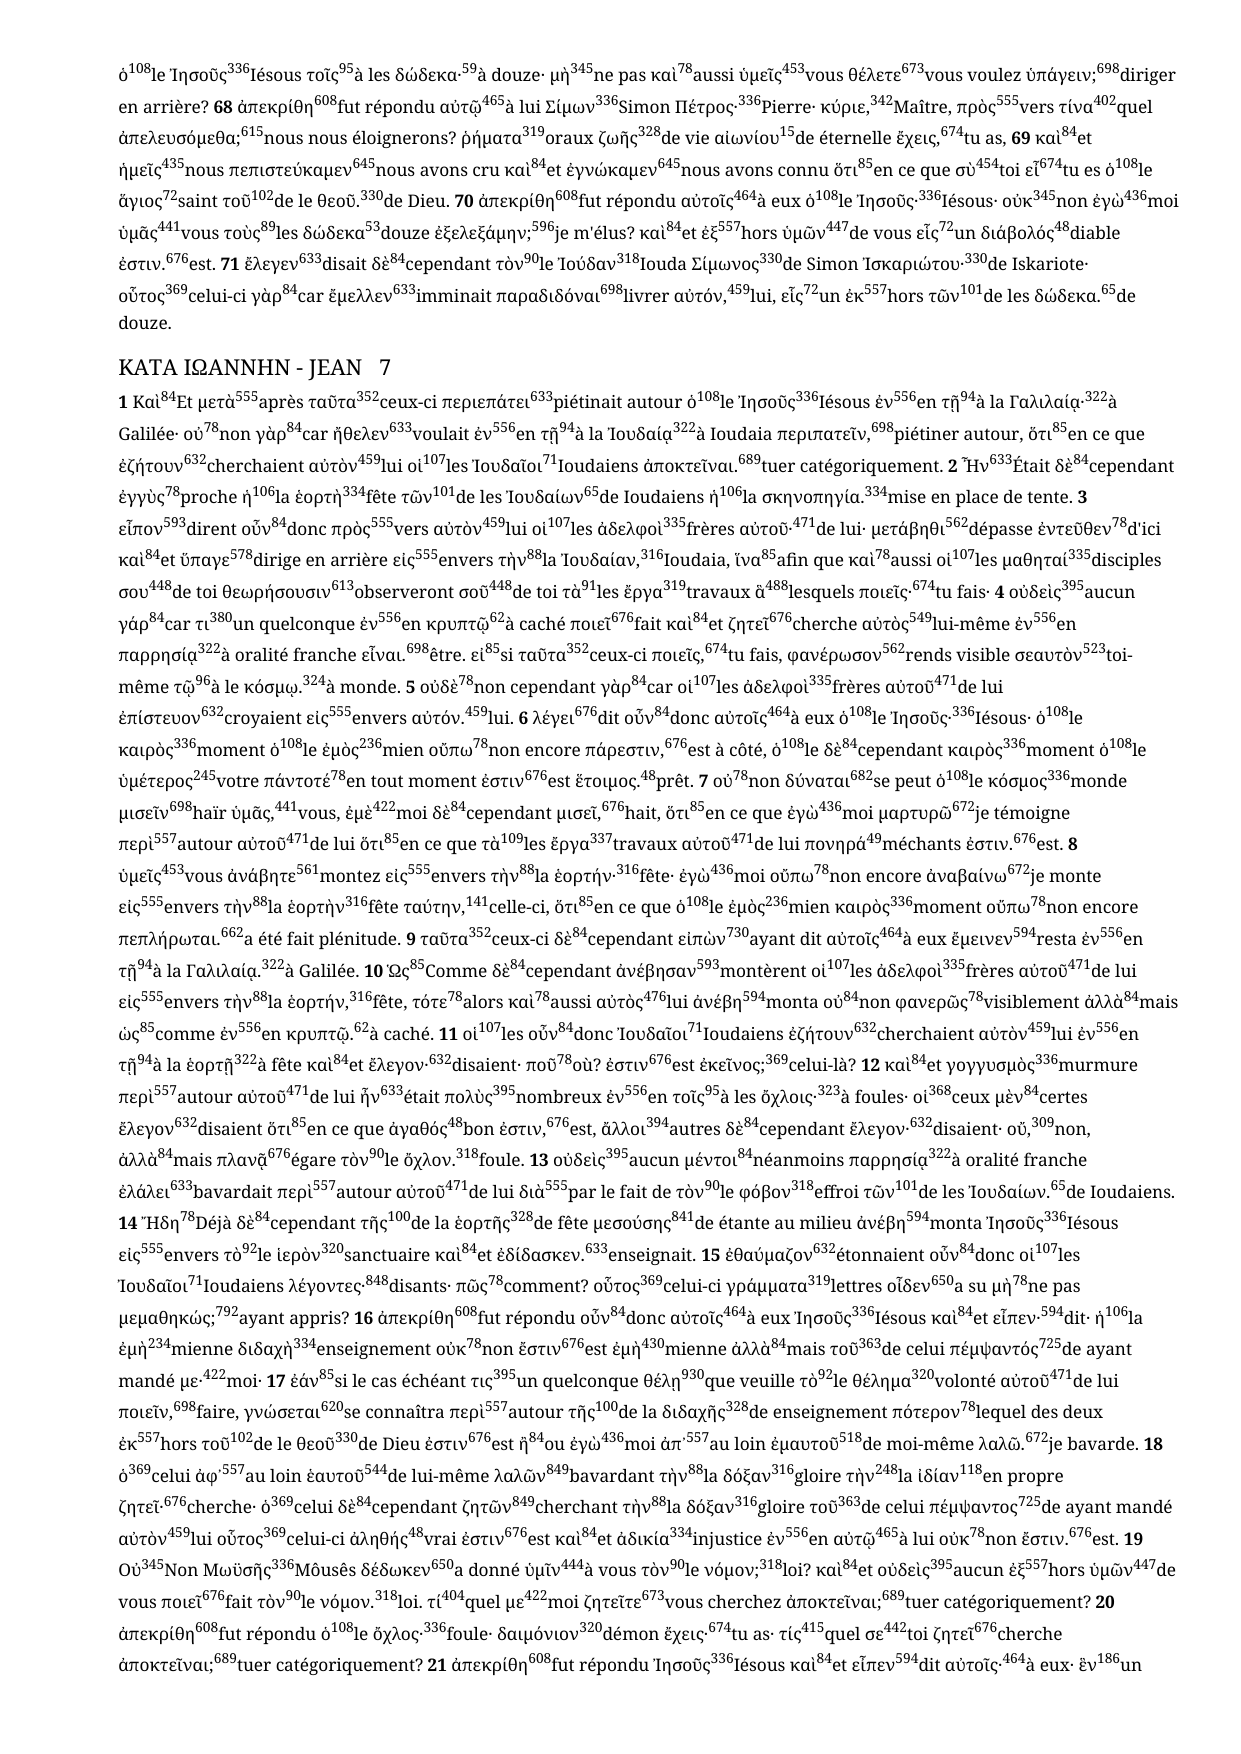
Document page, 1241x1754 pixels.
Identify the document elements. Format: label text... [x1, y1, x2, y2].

text 1 Καὶ84Et μετὰ555après ταῦτα352ceux-ci περιεπάτει633piétinait autour ὁ108le Ἰησοῦς336Iésous ἐν556en τῇ94à la Γαλιλαίᾳ·322à Galilée· οὐ78non γὰρ84car ἤθελεν633voulait ἐν556en τῇ94à la Ἰουδαίᾳ322à Ioudaia περιπατεῖν,698piétiner autour, ὅτι85en ce que ἐζήτουν632cherchaient αὐτὸν459lui οἱ107les Ἰουδαῖοι71Ioudaiens ἀποκτεῖναι.689tuer catégoriquement. 2 Ἦν633Était δὲ84cependant ἐγγὺς78proche ἡ106la ἑορτὴ334fête τῶν101de les Ἰουδαίων65de Ioudaiens ἡ106la σκηνοπηγία.334mise en place de tente. 3 εἶπον593dirent οὖν84donc πρὸς555vers αὐτὸν459lui οἱ107les ἀδελφοὶ335frères αὐτοῦ·471de lui· μετάβηθι562dépasse ἐντεῦθεν78d'ici καὶ84et ὕπαγε578dirige en arrière εἰς555envers τὴν88la Ἰουδαίαν,316Ioudaia, ἵνα85afin que καὶ78aussi οἱ107les μαθηταί335disciples σου448de toi θεωρήσουσιν613observeront σοῦ448de toi τὰ91les ἔργα319travaux ἃ488lesquels ποιεῖς·674tu fais· 4 οὐδεὶς395aucun γάρ84car τι380un quelconque ἐν556en κρυπτῷ62à caché ποιεῖ676fait καὶ84et ζητεῖ676cherche αὐτὸς549lui-même ἐν556en παρρησίᾳ322à oralité franche εἶναι.698être. εἰ85si ταῦτα352ceux-ci ποιεῖς,674tu fais, φανέρωσον562rends visible σεαυτὸν523toi-même τῷ96à le κόσμῳ.324à monde. 5 οὐδὲ78non cependant γὰρ84car οἱ107les ἀδελφοὶ335frères αὐτοῦ471de lui ἐπίστευον632croyaient εἰς555envers αὐτόν.459lui. 6 λέγει676dit οὖν84donc αὐτοῖς464à eux ὁ108le Ἰησοῦς·336Iésous· ὁ108le καιρὸς336moment ὁ108le ἐμὸς236mien οὔπω78non encore πάρεστιν,676est à côté, ὁ108le δὲ84cependant καιρὸς336moment ὁ108le ὑμέτερος245votre πάντοτέ78en tout moment ἐστιν676est ἕτοιμος.48prêt. 7 οὐ78non δύναται682se peut ὁ108le κόσμος336monde μισεῖν698haïr ὑμᾶς,441vous, ἐμὲ422moi δὲ84cependant μισεῖ,676hait, ὅτι85en ce que ἐγὼ436moi μαρτυρῶ672je témoigne περὶ557autour αὐτοῦ471de lui ὅτι85en ce que τὰ109les ἔργα337travaux αὐτοῦ471de lui πονηρά49méchants ἐστιν.676est. 8 ὑμεῖς453vous ἀνάβητε561montez εἰς555envers τὴν88la ἑορτήν·316fête· ἐγὼ436moi οὔπω78non encore ἀναβαίνω672je monte εἰς555envers τὴν88la ἑορτὴν316fête ταύτην,141celle-ci, ὅτι85en ce que ὁ108le ἐμὸς236mien καιρὸς336moment οὔπω78non encore πεπλήρωται.662a été fait plénitude. 9 ταῦτα352ceux-ci δὲ84cependant εἰπὼν730ayant dit αὐτοῖς464à eux ἔμεινεν594resta ἐν556en τῇ94à la Γαλιλαίᾳ.322à Galilée. 10 Ὡς85Comme δὲ84cependant ἀνέβησαν593montèrent οἱ107les ἀδελφοὶ335frères αὐτοῦ471de lui εἰς555envers τὴν88la ἑορτήν,316fête, τότε78alors καὶ78aussi αὐτὸς476lui ἀνέβη594monta οὐ84non φανερῶς78visiblement ἀλλὰ84mais ὡς85comme ἐν556en κρυπτῷ.62à caché. 11 οἱ107les οὖν84donc Ἰουδαῖοι71Ioudaiens ἐζήτουν632cherchaient αὐτὸν459lui ἐν556en τῇ94à la ἑορτῇ322à fête καὶ84et ἔλεγον·632disaient· ποῦ78où? ἐστιν676est ἐκεῖνος;369celui-là? 12 καὶ84et γογγυσμὸς336murmure περὶ557autour αὐτοῦ471de lui ἦν633était πολὺς395nombreux ἐν556en τοῖς95à les ὄχλοις·323à foules· οἱ368ceux μὲν84certes ἔλεγον632disaient ὅτι85en ce que ἀγαθός48bon ἐστιν,676est, ἄλλοι394autres δὲ84cependant ἔλεγον·632disaient· οὔ,309non, ἀλλὰ84mais πλανᾷ676égare τὸν90le ὄχλον.318foule. 13 οὐδεὶς395aucun μέντοι84néanmoins παρρησίᾳ322à oralité franche ἐλάλει633bavardait περὶ557autour αὐτοῦ471de lui διὰ555par le fait de τὸν90le φόβον318effroi τῶν101de les Ἰουδαίων.65de Ioudaiens. 14 Ἤδη78Déjà δὲ84cependant τῆς100de la ἑορτῆς328de fête μεσούσης841de étante au milieu ἀνέβη594monta Ἰησοῦς336Iésous εἰς555envers τὸ92le ἱερὸν320sanctuaire καὶ84et ἐδίδασκεν.633enseignait. 15 ἐθαύμαζον632étonnaient οὖν84donc οἱ107les Ἰουδαῖοι71Ioudaiens λέγοντες·848disants· πῶς78comment? οὗτος369celui-ci γράμματα319lettres οἶδεν650a su μὴ78ne pas μεμαθηκώς;792ayant appris? 16 ἀπεκρίθη608fut répondu οὖν84donc αὐτοῖς464à eux Ἰησοῦς336Iésous καὶ84et εἶπεν·594dit· ἡ106la ἐμὴ234mienne διδαχὴ334enseignement οὐκ78non ἔστιν676est ἐμὴ430mienne ἀλλὰ84mais τοῦ363de celui πέμψαντός725de ayant mandé με·422moi· 17 ἐάν85si le cas échéant τις395un quelconque θέλῃ930que veuille τὸ92le θέλημα320volonté αὐτοῦ471de lui ποιεῖν,698faire, γνώσεται620se connaîtra περὶ557autour τῆς100de la διδαχῆς328de enseignement πότερον78lequel des deux ἐκ557hors τοῦ102de le θεοῦ330de Dieu ἐστιν676est ἢ84ou ἐγὼ436moi ἀπ᾽557au loin ἐμαυτοῦ518de moi-même λαλῶ.672je bavarde. 18 ὁ369celui ἀφ᾽557au loin ἑαυτοῦ544de lui-même λαλῶν849bavardant τὴν88la δόξαν316gloire τὴν248la ἰδίαν118en propre ζητεῖ·676cherche· ὁ369celui δὲ84cependant ζητῶν849cherchant τὴν88la δόξαν316gloire τοῦ363de celui πέμψαντος725de ayant mandé αὐτὸν459lui οὗτος369celui-ci ἀληθής48vrai ἐστιν676est καὶ84et ἀδικία334injustice ἐν556en αὐτῷ465à lui οὐκ78non ἔστιν.676est. 19 Οὐ345Non Μωϋσῆς336Môusês δέδωκεν650a donné ὑμῖν444à vous τὸν90le νόμον;318loi? καὶ84et οὐδεὶς395aucun ἐξ557hors ὑμῶν447de vous ποιεῖ676fait τὸν90le νόμον.318loi. τί404quel με422moi ζητεῖτε673vous cherchez ἀποκτεῖναι;689tuer catégoriquement? 20 ἀπεκρίθη608fut répondu ὁ108le ὄχλος·336foule· δαιμόνιον320démon ἔχεις·674tu as· τίς415quel σε442toi ζητεῖ676cherche ἀποκτεῖναι;689tuer catégoriquement? 21 ἀπεκρίθη608fut répondu Ἰησοῦς336Iésous καὶ84et εἶπεν594dit αὐτοῖς·464à eux· ἓν186un ἔργον320travail ἐποίησα590je fis καὶ84et πάντες394tous θαυμάζετε.673vous étonnez. 22 διὰ555par le fait de τοῦτο353celui-ci Μωϋσῆς336Môusês δέδωκεν650a donné ὑμῖν444à vous τὴν88la περιτομήν316circoncision –942– οὐχ84non ὅτι85en ce que ἐκ557hors τοῦ102de le Μωϋσέως330de Môusês ἐστὶν676est ἀλλ᾽84mais ἐκ557hors τῶν101de les πατέρων329de pères –942– καὶ84et ἐν556en σαββάτῳ326à sabbat περιτέμνετε673vous circoncisez ἄνθρωπον.318être humain. 23 εἰ85si περιτομὴν316circoncision λαμβάνει676prend ἄνθρωπος336être humain ἐν556en σαββάτῳ326à sabbat ἵνα85afin que μὴ78ne pas λυθῇ920que soit délié ὁ108le νόμος336loi Μωϋσέως,330de Môusês, ἐμοὶ425à moi χολᾶτε673vous êtes bilieux ὅτι85en ce que ὅλον274tout entier ἄνθρωπον318être humain ὑγιῆ54sain ἐποίησα590je fis ἐν556en σαββάτῳ;326à sabbat? 24 μὴ84ne pas κρίνετε577jugez κατ᾽555selon ὄψιν,316vue, ἀλλὰ84mais τὴν88la δικαίαν2juste κρίσιν316jugement κρίνετε.577jugez. 25 Ἔλεγον632Disaient οὖν84donc τινες394des quelconques ἐκ557hors τῶν101de les Ἱεροσολυμειτῶν·329de Ierosolumites· οὐχ345non οὗτός369celui-ci ἐστιν676est ὃν487lequel ζητοῦσιν675cherchent ἀποκτεῖναι;689tuer catégoriquement? 26 καὶ84et ἴδε311voici παρρησίᾳ322à oralité franche λαλεῖ676bavarde καὶ84et οὐδὲν380aucun αὐτῷ465à lui λέγουσιν.675disent. μήποτε78de peur que ἀληθῶς78vraiment ἔγνωσαν593connurent οἱ107les ἄρχοντες335chefs ὅτι85en ce que οὗτός369celui-ci ἐστιν676est ὁ108le χριστός;336Christ? 27 ἀλλὰ84mais τοῦτον351celui-ci οἴδαμεν645nous avons su πόθεν78d'où? ἐστίν·676est· ὁ108le δὲ84cependant χριστὸς336Christ ὅταν85lorsque le cas échéant ἔρχηται936que se vienne οὐδεὶς395aucun γινώσκει676connaît πόθεν78d'où? ἐστίν.676est. 28 ἔκραξεν594croassa οὖν84donc ἐν556en τῷ98à le ἱερῷ326à sanctuaire διδάσκων849enseignant ὁ108le Ἰησοῦς336Iésous καὶ84et λέγων·849disant· κἀμὲ422et moi οἴδατε647vous avez su καὶ84et οἴδατε647vous avez su πόθεν78d'où? εἰμί·672je suis· καὶ84et ἀπ᾽557au loin ἐμαυτοῦ518de moi-même οὐκ78non ἐλήλυθα,646j'ai venu, ἀλλ᾽84mais ἔστιν676est ἀληθινὸς48véritable ὁ369celui πέμψας730ayant mandé με,422moi, ὃν487lequel ὑμεῖς453vous οὐκ78non οἴδατε·647vous avez su· 29 ἐγὼ436moi οἶδα646j'ai su αὐτόν,459lui, ὅτι85en ce que παρ᾽557à côté αὐτοῦ471de lui εἰμι672je suis κἀκεῖνός369et celui-là με422moi ἀπέστειλεν.594envoya. 30 Ἐζήτουν632Cherchaient οὖν84donc αὐτὸν459lui πιάσαι,689saisir, καὶ84et οὐδεὶς395aucun ἐπέβαλεν594surjeta ἐπ᾽555sur αὐτὸν459lui τὴν248la χεῖρα,316main, ὅτι85en ce que οὔπω78non encore ἐληλύθει667avait venu ἡ106la ὥρα334heure αὐτοῦ.471de lui. 31 Ἐκ557Hors τοῦ102de le ὄχλου330de foule δὲ84cependant πολλοὶ394nombreux ἐπίστευσαν593crurent εἰς555envers αὐτὸν459lui καὶ84et ἔλεγον·632disaient· ὁ108le χριστὸς336Christ ὅταν85lorsque le cas échéant ἔλθῃ908que vienne μὴ345ne pas πλείονα275plus nombreusement σημεῖα319signes ποιήσει614fera ὧν500de lesquels οὗτος369celui-ci ἐποίησεν;594fit? 32 ἤκουσαν593écoutèrent οἱ107les Φαρισαῖοι335Pharisiens τοῦ102de le ὄχλου330de foule γογγύζοντος843de murmurant περὶ557autour αὐτοῦ471de lui ταῦτα,352ceux-ci, καὶ84et ἀπέστειλαν593envoyèrent οἱ107les ἀρχιερεῖς335chefs sacrificateurs καὶ84et οἱ107les Φαρισαῖοι335Pharisiens ὑπηρέτας317ministres ἵνα85afin que πιάσωσιν907que saisissent αὐτόν.459lui. 33 Εἶπεν594Dit οὖν84donc ὁ108le Ἰησοῦς·336Iésous· ἔτι78encore χρόνον318temps μικρὸν4petit μεθ᾽557avec ὑμῶν447de vous εἰμι672je suis καὶ84et ὑπάγω672je dirige en arrière πρὸς555vers τὸν351celui πέμψαντά716ayant mandé με.422moi. 34 ζητήσετέ611vous chercherez με422moi καὶ84et οὐχ78non εὑρήσετέ611vous trouverez με,422moi, καὶ84et ὅπου85là où εἰμὶ672je suis ἐγὼ436moi ὑμεῖς453vous οὐ78non δύνασθε679vous vous pouvez ἐλθεῖν.689venir. 35 εἶπον593dirent οὖν84donc οἱ107les Ἰουδαῖοι71Ioudaiens πρὸς555vers ἑαυτούς·534eux-mêmes· ποῦ78où? οὗτος369celui-ci μέλλει676immine πορεύεσθαι699se aller ὅτι85en ce que ἡμεῖς435nous οὐχ78non εὑρήσομεν609nous trouverons αὐτόν;459lui? μὴ345ne pas εἰς555envers τὴν88la διασπορὰν316dissémination τῶν101de les Ἑλλήνων329de Hellèns μέλλει676immine πορεύεσθαι699se aller καὶ84et διδάσκειν698enseigner τοὺς89les Ἕλληνας;317Hellèns? 36 τίς415quel ἐστιν676est ὁ108le λόγος336discours οὗτος161celui-ci ὃν487lequel εἶπεν·594dit· ζητήσετέ611vous chercherez με422moi καὶ84et οὐχ78non εὑρήσετέ611vous trouverez με,422moi, καὶ84et ὅπου85là où εἰμὶ672je suis ἐγὼ436moi ὑμεῖς453vous οὐ78non δύνασθε679vous vous pouvez ἐλθεῖν;689venir? 37 Ἐν556En δὲ84cependant τῇ94à la ἐσχάτῃ211à dernière ἡμέρᾳ322à journée τῇ94à la μεγάλῃ9à grande τῆς100de la ἑορτῆς328de fête ἵστήκει667avait dressé ὁ108le Ἰησοῦς336Iésous καὶ84et ἔκραξεν594croassa λέγων·849disant· ἐάν85si le cas échéant τις395un quelconque διψᾷ930que ait soif ἐρχέσθω584se vienne πρός555vers με422moi καὶ84et πινέτω.580boive. 38 ὁ369celui πιστεύων849croyant εἰς555envers ἐμέ,422moi, καθὼς78de haut en bas comme εἶπεν594dit ἡ106la γραφή,334écriture, ποταμοὶ335fleuves ἐκ557hors τῆς100de la κοιλίας328de cavité ventrale αὐτοῦ471de lui ῥεύσουσιν613couleront ὕδατος332de eau ζῶντος.845de vivant. 39 τοῦτο353celui-ci δὲ84cependant εἶπεν594dit περὶ557autour τοῦ104de le πνεύματος332de souffle ὃ505celui ἔμελλον632imminaient λαμβάνειν698prendre οἱ368ceux πιστεύσαντες729ayants crus εἰς555envers αὐτόν·459lui· οὔπω78non encore γὰρ84car ἦν633était πνεῦμα,338souffle, ὅτι85en ce que Ἰησοῦς336Iésous οὐδέπω78non cependant encore ἐδοξάσθη.608fut glorifié. 40 Ἐκ557Hors τοῦ102de le ὄχλου330de foule οὖν84donc ἀκούσαντες729ayants écoutés τῶν101de les λόγων329de discours τούτων154de ceux-ci ἔλεγον·632disaient· οὗτός369celui-ci ἐστιν676est ἀληθῶς78vraiment ὁ108le προφήτης·336prophète· 41 ἄλλοι394autres ἔλεγον·632disaient· οὗτός369celui-ci ἐστιν676est ὁ108le χριστός,336Christ, οἱ475ceux δὲ84cependant ἔλεγον·632disaient· μὴ345ne pas γὰρ84car ἐκ557hors τῆς100de la Γαλιλαίας328de Galilée ὁ108le χριστὸς336Christ ἔρχεται;682se vient? 42 οὐχ345non ἡ106la γραφὴ334écriture εἶπεν594dit ὅτι85en ce que ἐκ557hors τοῦ104de le σπέρματος332de semence Δαυὶδ330de Dauid καὶ84et ἀπὸ557au loin Βηθλέεμ328de Bethléem τῆς100de la κώμης328de village ὅπου78là où ἦν633était Δαυὶδ336Dauid ἔρχεται682se vient ὁ108le χριστός;336Christ? 43 σχίσμα338schisme οὖν84donc ἐγένετο600se devint ἐν556en τῷ96à le ὄχλῳ324à foule δι᾽555par le fait de αὐτόν·459lui· 44 τινὲς394des quelconques δὲ84cependant ἤθελον632voulaient ἐξ557hors αὐτῶν470de eux πιάσαι689saisir αὐτόν,459lui, ἀλλ᾽84mais οὐδεὶς395aucun ἐπέβαλεν594surjeta ἐπ᾽555sur αὐτὸν459lui τὰς247les χεῖρας.315mains. 45 Ἦλθον593Vinrent οὖν84donc οἱ107les ὑπηρέται335ministres πρὸς555vers τοὺς89les ἀρχιερεῖς317chefs sacrificateurs καὶ84et Φαρισαίους,317Pharisiens, καὶ84et εἶπον593dirent αὐτοῖς464à eux ἐκεῖνοι·368ceux-là· διὰ555par le fait de τί404quel οὐκ78non ἠγάγετε591vous conduisîtes αὐτόν;459lui? 46 ἀπεκρίθησαν607furent répondu οἱ107les ὑπηρέται·335ministres· οὐδέποτε78pas cependant à un moment ἐλάλησεν594bavarda οὕτως78ainsi ἄνθρωπος.336être humain. 47 ἀπεκρίθησαν607furent répondu οὖν84donc αὐτοῖς464à eux οἱ107les Φαρισαῖοι·335Pharisiens· μὴ345ne pas καὶ78aussi ὑμεῖς453vous πεπλάνησθε;659vous avez été égarés? 48 μή345ne pas τις395un quelconque ἐκ557hors τῶν101de les ἀρχόντων329de chefs ἐπίστευσεν594crut εἰς555envers αὐτὸν459lui ἢ84ou ἐκ557hors τῶν101de les Φαρισαίων;329de Pharisiens? 49 ἀλλὰ84mais ὁ108le ὄχλος336foule οὗτος161celui-ci ὁ369celui μὴ78ne pas γινώσκων849connaissant τὸν90le νόμον318loi ἐπάρατοί47maudits εἰσιν.675sont. 50 λέγει676dit Νικόδημος336Nikodème πρὸς555vers αὐτούς,458eux, ὁ369celui ἐλθὼν730ayant venu πρὸς555vers αὐτὸν459lui πρότερον,56plus avant, εἷς72un ὢν849étant ἐξ557hors αὐτῶν·470de eux· 51 μὴ345ne pas ὁ108le νόμος336loi ἡμῶν428de nous κρίνει676juge τὸν90le ἄνθρωπον318être humain ἐὰν85si le cas échéant μὴ78ne pas ἀκούσῃ908que écoute πρῶτον78premièrement παρ᾽557à côté αὐτοῦ471de lui καὶ84et γνῷ908que connaisse τί404quel ποιεῖ;676fait? 52 ἀπεκρίθησαν607furent répondu καὶ84et εἶπαν593dirent αὐτῷ·465à lui· μὴ345ne pas καὶ78aussi σὺ454toi ἐκ557hors τῆς100de la Γαλιλαίας328de Galilée εἶ;674tu es? ἐραύνησον562scrute καὶ84et ἴδε562vois ὅτι85en ce que ἐκ557hors τῆς100de la Γαλιλαίας328de Galilée προφήτης336prophète οὐκ78non ἐγείρεται.688est éveillé. 53 undefined [118, 387, 1181, 1677]
text ΚΑΤΑ ΙΩΑΝΝΗΝ - JEAN 7 [118, 352, 1181, 382]
